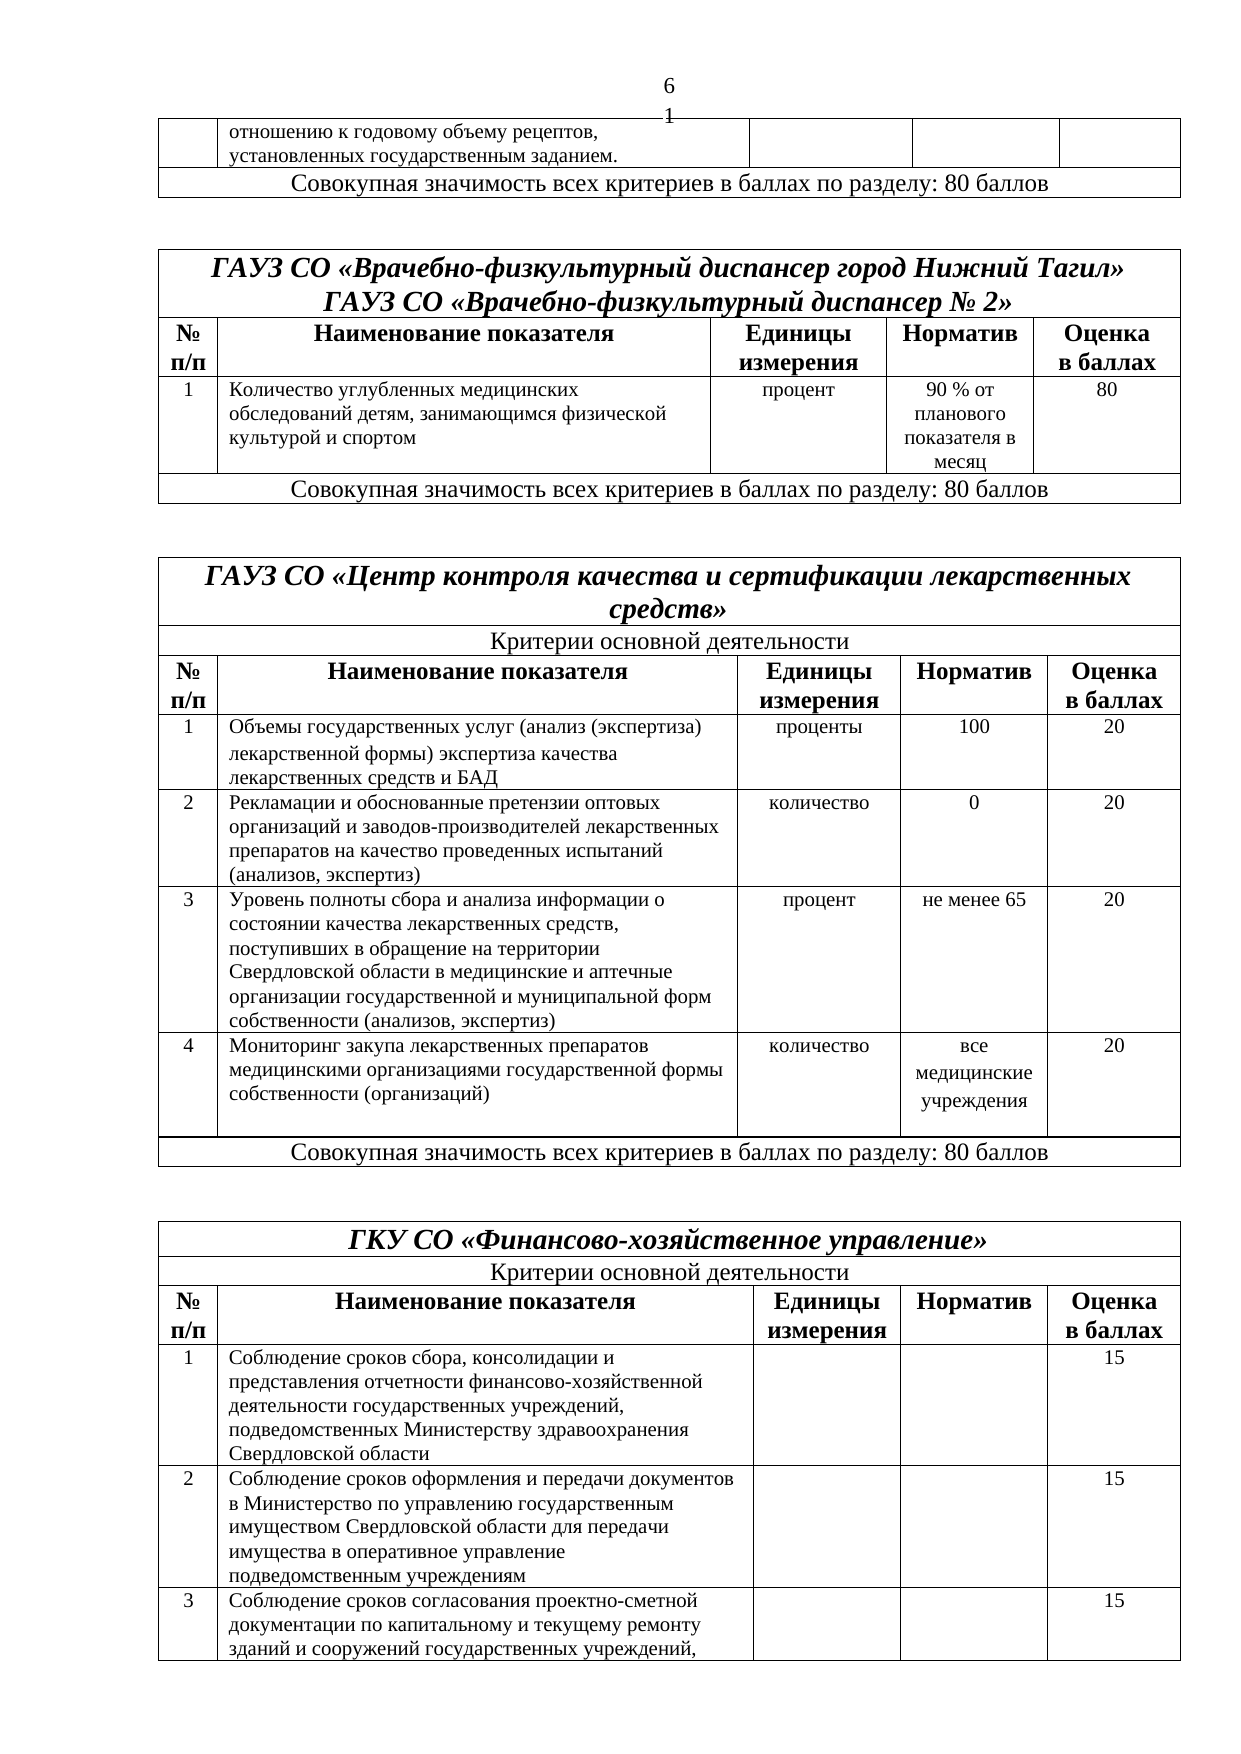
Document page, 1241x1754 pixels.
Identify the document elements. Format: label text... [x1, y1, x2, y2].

table_cell 100 [901, 715, 1047, 789]
table_cell 15 [1048, 1345, 1180, 1465]
table_cell 15 [1048, 1466, 1180, 1587]
table_cell [1060, 119, 1180, 167]
table_cell [901, 1345, 1047, 1465]
table_cell 3 [159, 1588, 217, 1660]
table_cell Критерии основной деятельности [159, 626, 1180, 655]
table_cell Объемы государственных услуг (анализ (экспертиза) лекарственной формы) экспертиза качества лекарственных средств и БАД [218, 715, 737, 789]
table_cell [754, 1345, 900, 1465]
table_cell [754, 1588, 900, 1660]
table_cell 2 [159, 1466, 217, 1587]
table_cell Единицы измерения [711, 318, 886, 376]
table_cell Оценка в баллах [1034, 318, 1180, 376]
table_cell № п/п [159, 656, 217, 713]
table_cell № п/п [159, 318, 217, 376]
table_cell 90 % от планового показателя в месяц [887, 377, 1033, 473]
table_cell 1 [159, 1345, 217, 1465]
table_cell 15 [1048, 1588, 1180, 1660]
table_cell процент [738, 887, 900, 1032]
table_cell количество [738, 1033, 900, 1136]
table_cell Совокупная значимость всех критериев в баллах по разделу: 80 баллов [159, 1138, 1180, 1166]
table_cell Соблюдение сроков сбора, консолидации и представления отчетности финансово-хозяйственной деятельности государственных учреждений, подведомственных Министерству здравоохранения Свердловской области [218, 1345, 753, 1465]
table_cell Оценка в баллах [1048, 656, 1180, 713]
table_cell [901, 1588, 1047, 1660]
table_cell Наименование показателя [218, 1286, 753, 1344]
table_cell Оценка в баллах [1048, 1286, 1180, 1344]
table_cell Критерии основной деятельности [159, 1257, 1180, 1285]
table_cell все медицинские учреждения [901, 1033, 1047, 1136]
table_cell 20 [1048, 790, 1180, 886]
table_cell [754, 1466, 900, 1587]
table_header ГАУЗ СО «Центр контроля качества и сертификации лекарственных средств» [159, 558, 1180, 625]
table_header ГАУЗ СО «Врачебно-физкультурный диспансер город Нижний Тагил» ГАУЗ СО «Врачебно-физкультурный диспансер № 2» [159, 250, 1180, 317]
table_cell [913, 119, 1059, 167]
table_cell № п/п [159, 1286, 217, 1344]
table_cell не менее 65 [901, 887, 1047, 1032]
table_cell Количество углубленных медицинских обследований детям, занимающимся физической культурой и спортом [218, 377, 710, 473]
table_cell Норматив [901, 656, 1047, 713]
table_cell Уровень полноты сбора и анализа информации о состоянии качества лекарственных средств, поступивших в обращение на территории Свердловской области в медицинские и аптечные организации государственной и муниципальной форм собственности (анализов, экспертиз) [218, 887, 737, 1032]
table_cell 1 [159, 715, 217, 789]
table_cell Совокупная значимость всех критериев в баллах по разделу: 80 баллов [159, 474, 1180, 503]
table_cell 4 [159, 1033, 217, 1136]
table_cell 80 [1034, 377, 1180, 473]
table_cell 3 [159, 887, 217, 1032]
table_cell Норматив [887, 318, 1033, 376]
table_header ГКУ СО «Финансово-хозяйственное управление» [159, 1222, 1180, 1256]
table_cell 0 [901, 790, 1047, 886]
table_cell [159, 119, 217, 167]
table_cell 1 [159, 377, 217, 473]
table_cell 2 [159, 790, 217, 886]
table_cell Наименование показателя [218, 656, 737, 713]
table_cell отношению к годовому объему рецептов, установленных государственным заданием. [218, 119, 749, 167]
table_cell Наименование показателя [218, 318, 710, 376]
table_cell [901, 1466, 1047, 1587]
table_cell Совокупная значимость всех критериев в баллах по разделу: 80 баллов [159, 168, 1180, 197]
table_cell 20 [1048, 715, 1180, 789]
table_cell Соблюдение сроков оформления и передачи документов в Министерство по управлению государственным имуществом Свердловской области для передачи имущества в оперативное управление подведомственным учреждениям [218, 1466, 753, 1587]
table_cell [750, 119, 912, 167]
table_cell процент [711, 377, 886, 473]
table_cell Мониторинг закупа лекарственных препаратов медицинскими организациями государственной формы собственности (организаций) [218, 1033, 737, 1136]
table_cell 20 [1048, 1033, 1180, 1136]
table_cell Рекламации и обоснованные претензии оптовых организаций и заводов-производителей лекарственных препаратов на качество проведенных испытаний (анализов, экспертиз) [218, 790, 737, 886]
table_cell 20 [1048, 887, 1180, 1032]
table_cell Единицы измерения [738, 656, 900, 713]
table_cell количество [738, 790, 900, 886]
table_cell проценты [738, 715, 900, 789]
table_cell Норматив [901, 1286, 1047, 1344]
table_cell Соблюдение сроков согласования проектно-сметной документации по капитальному и текущему ремонту зданий и сооружений государственных учреждений, [218, 1588, 753, 1660]
table_cell Единицы измерения [754, 1286, 900, 1344]
